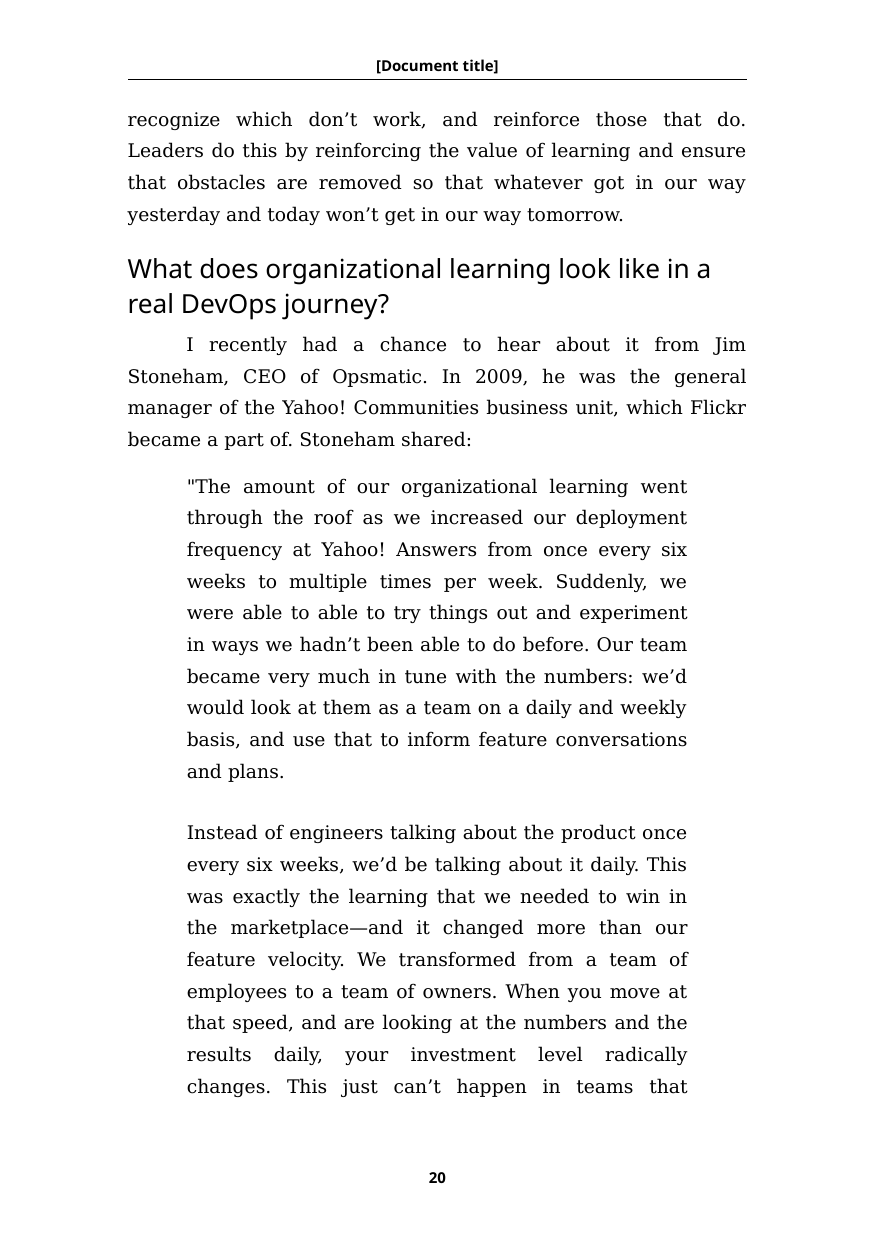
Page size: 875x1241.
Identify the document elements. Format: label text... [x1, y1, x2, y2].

subtitle What does organizational learning look like in a real DevOps journey? [127, 250, 747, 321]
text I recently had a chance to hear about it from Jim Stoneham, CEO of Opsmatic. In 2009, he was the general manager of the Yahoo! Communities business unit, which Flickr became a part of. Stoneham shared: [127, 334, 747, 451]
text Instead of engineers talking about the product once every six weeks, we’d be talking about it daily. This was exactly the learning that we needed to win in the marketplace—and it changed more than our feature velocity. We transformed from a team of employees to a team of owners. When you move at that speed, and are looking at the numbers and the results daily, your investment level radically changes. This just can’t happen in teams that [187, 822, 688, 1097]
text recognize which don’t work, and reinforce those that do. Leaders do this by reinforcing the value of learning and ensure that obstacles are removed so that whatever got in our way yesterday and today won’t get in our way tomorrow. [127, 109, 747, 226]
text "The amount of our organizational learning went through the roof as we increased our deployment frequency at Yahoo! Answers from once every six weeks to multiple times per week. Suddenly, we were able to able to try things out and experiment in ways we hadn’t been able to do before. Our team became very much in tune with the numbers: we’d would look at them as a team on a daily and weekly basis, and use that to inform feature conversations and plans. [187, 476, 688, 782]
